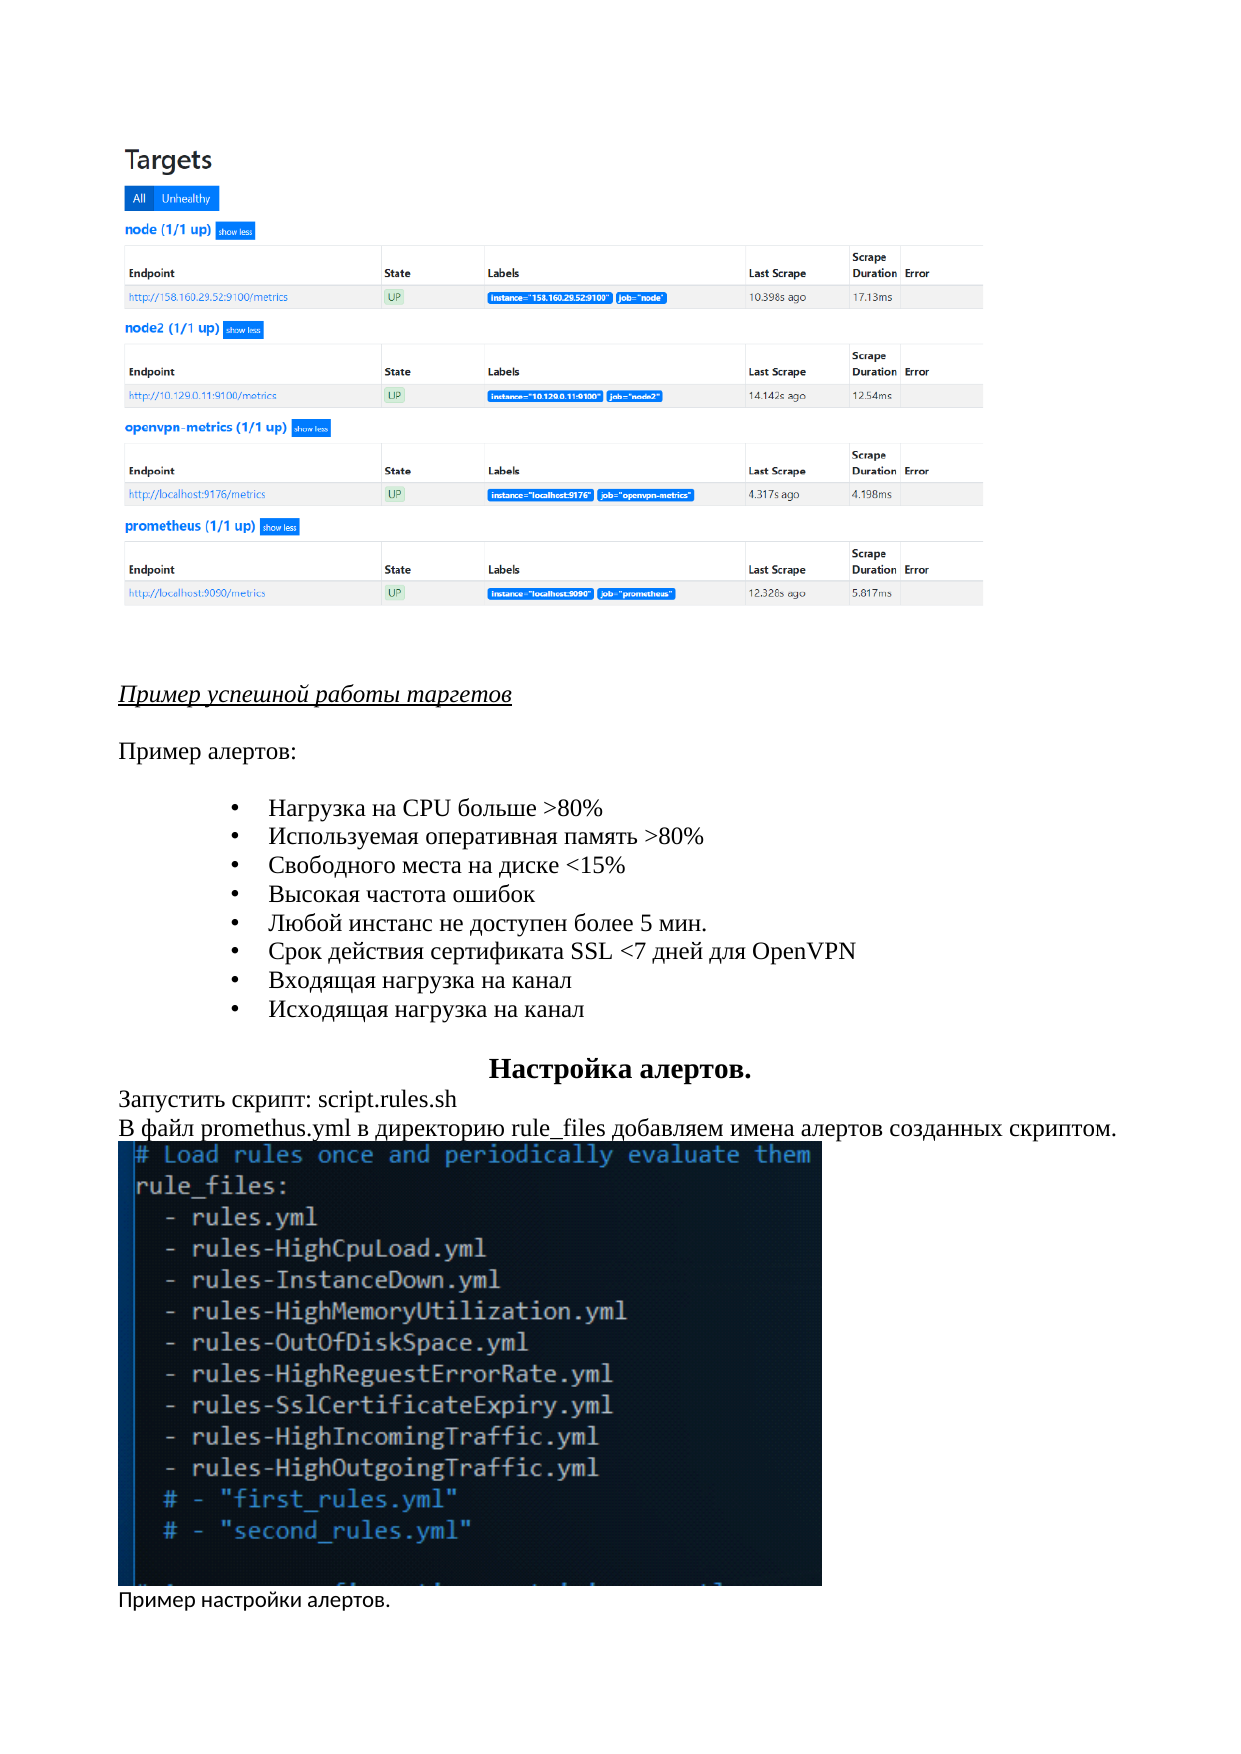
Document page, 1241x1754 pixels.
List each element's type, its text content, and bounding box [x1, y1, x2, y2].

list Используемая оперативная память >80% [231, 821, 1122, 850]
list Любой инстанс не доступен более 5 мин. [231, 908, 1122, 936]
text Пример настройки алертов. [118, 1586, 1122, 1613]
list Исходящая нагрузка на канал [231, 994, 1122, 1023]
list Входящая нагрузка на канал [231, 965, 1122, 994]
text Пример успешной работы таргетов [118, 679, 1122, 708]
list Срок действия сертификата SSL <7 дней для OpenVPN [231, 936, 1122, 965]
text Запустить скрипт: script.rules.sh [118, 1084, 1122, 1113]
list Свободного места на диске <15% [231, 850, 1122, 879]
list Нагрузка на CPU больше >80% [231, 793, 1122, 821]
list Высокая частота ошибок [231, 879, 1122, 908]
text Настройка алертов. [118, 1051, 1122, 1084]
text Пример алертов: [118, 736, 1122, 765]
text В файл promethus.yml в директорию rule_files добавляем имена алертов созданных скриптом. [118, 1113, 1122, 1142]
